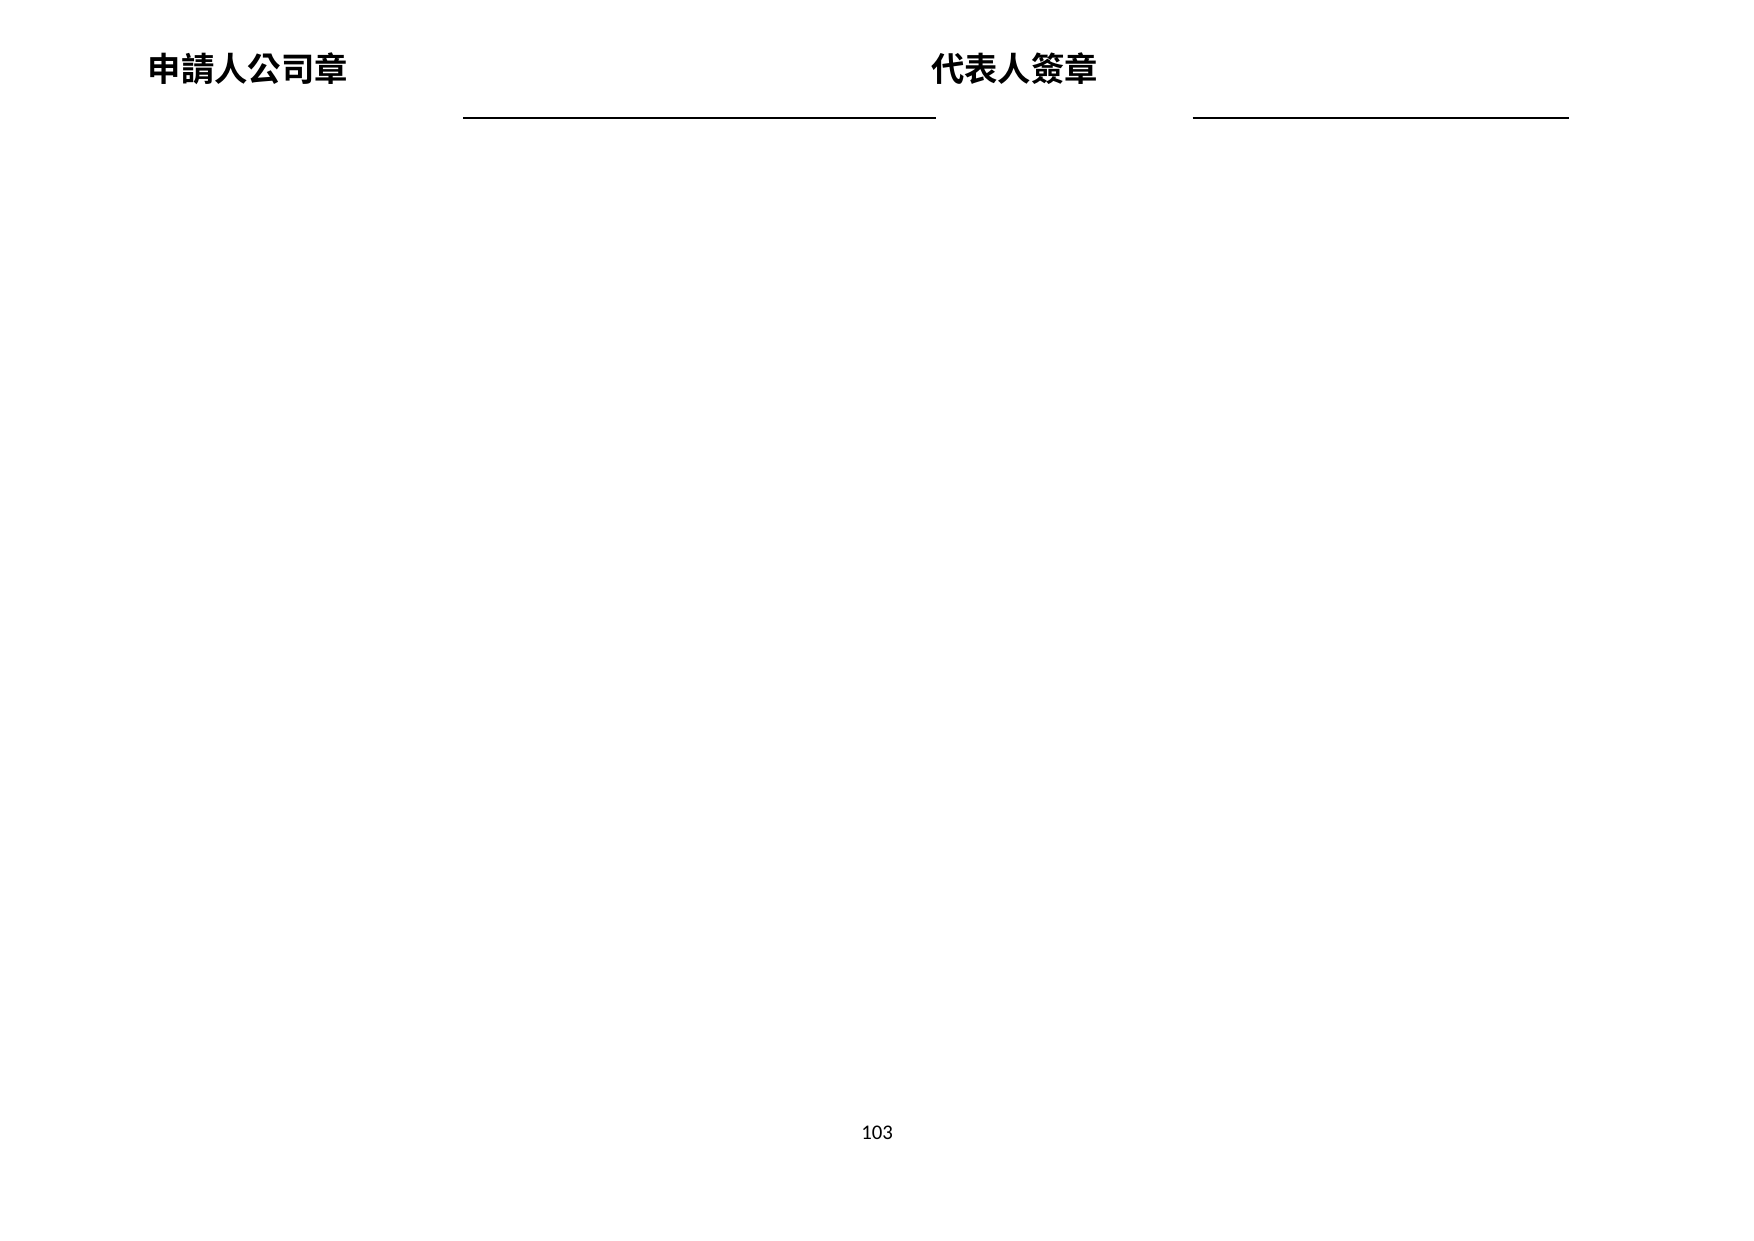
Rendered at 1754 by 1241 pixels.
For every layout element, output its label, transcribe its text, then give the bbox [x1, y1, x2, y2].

text 申請人公司章 代表人簽章 [148, 25, 1606, 88]
